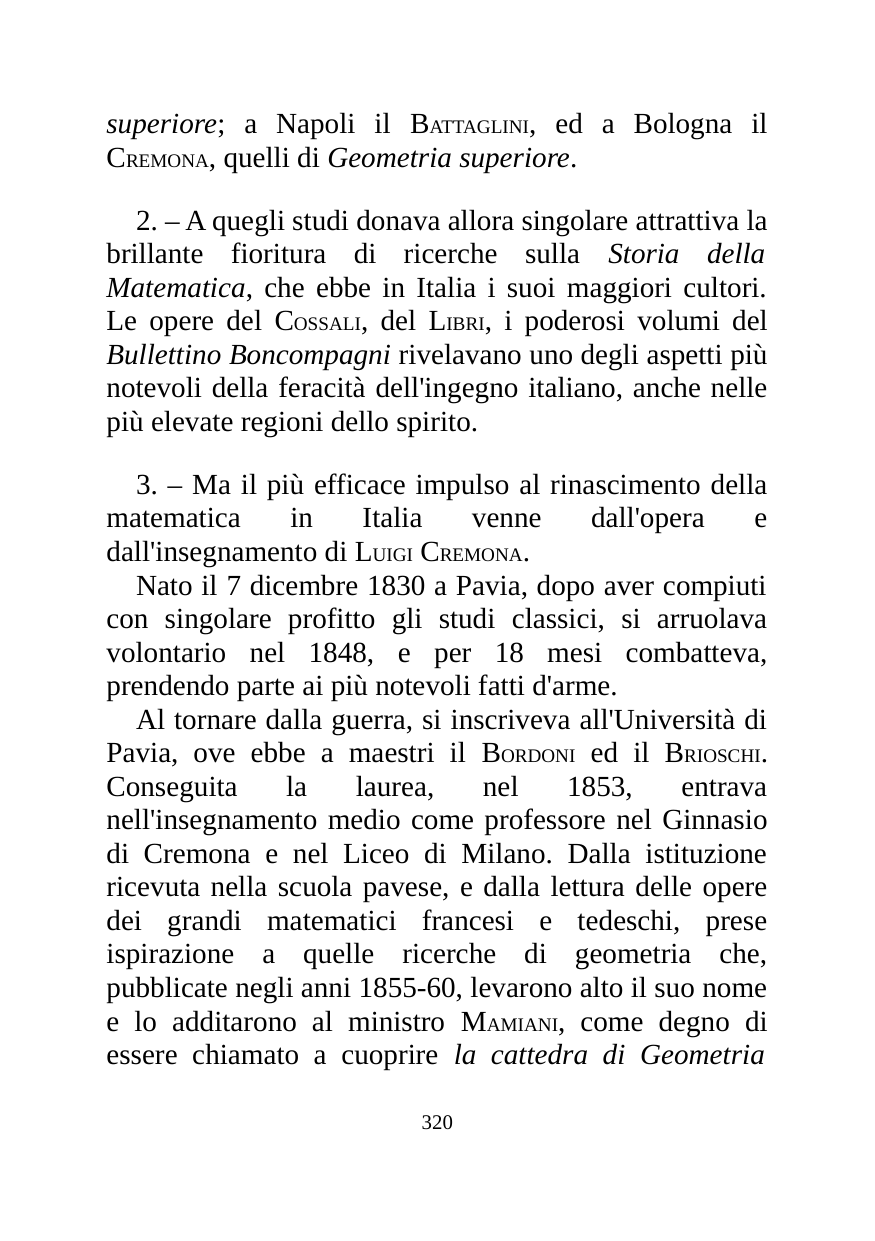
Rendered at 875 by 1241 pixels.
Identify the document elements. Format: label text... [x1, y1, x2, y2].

text Nato il 7 dicembre 1830 a Pavia, dopo aver compiuti con singolare profitto gli studi classici, si arruolava volontario nel 1848, e per 18 mesi combatteva, prendendo parte ai più notevoli fatti d'arme. [106, 568, 768, 702]
text Al tornare dalla guerra, si inscriveva all'Università di Pavia, ove ebbe a maestri il Bordoni ed il Brioschi. Conseguita la laurea, nel 1853, entrava nell'insegnamento medio come professore nel Ginnasio di Cremona e nel Liceo di Milano. Dalla istituzione ricevuta nella scuola pavese, e dalla lettura delle opere dei grandi matematici francesi e tedeschi, prese ispirazione a quelle ricerche di geometria che, pubblicate negli anni 1855-60, levarono alto il suo nome e lo additarono al ministro Mamiani, come degno di essere chiamato a cuoprire la cattedra di Geometria [106, 702, 768, 1071]
text 3. – Ma il più efficace impulso al rinascimento della matematica in Italia venne dall'opera e dall'insegnamento di Luigi Cremona. [106, 467, 768, 568]
text 2. – A quegli studi donava allora singolare attrattiva la brillante fioritura di ricerche sulla Storia della Matematica, che ebbe in Italia i suoi maggiori cultori. Le opere del Cossali, del Libri, i poderosi volumi del Bullettino Boncompagni rivelavano uno degli aspetti più notevoli della feracità dell'ingegno italiano, anche nelle più elevate regioni dello spirito. [106, 203, 768, 438]
text superiore; a Napoli il Battaglini, ed a Bologna il Cremona, quelli di Geometria superiore. [106, 106, 768, 173]
